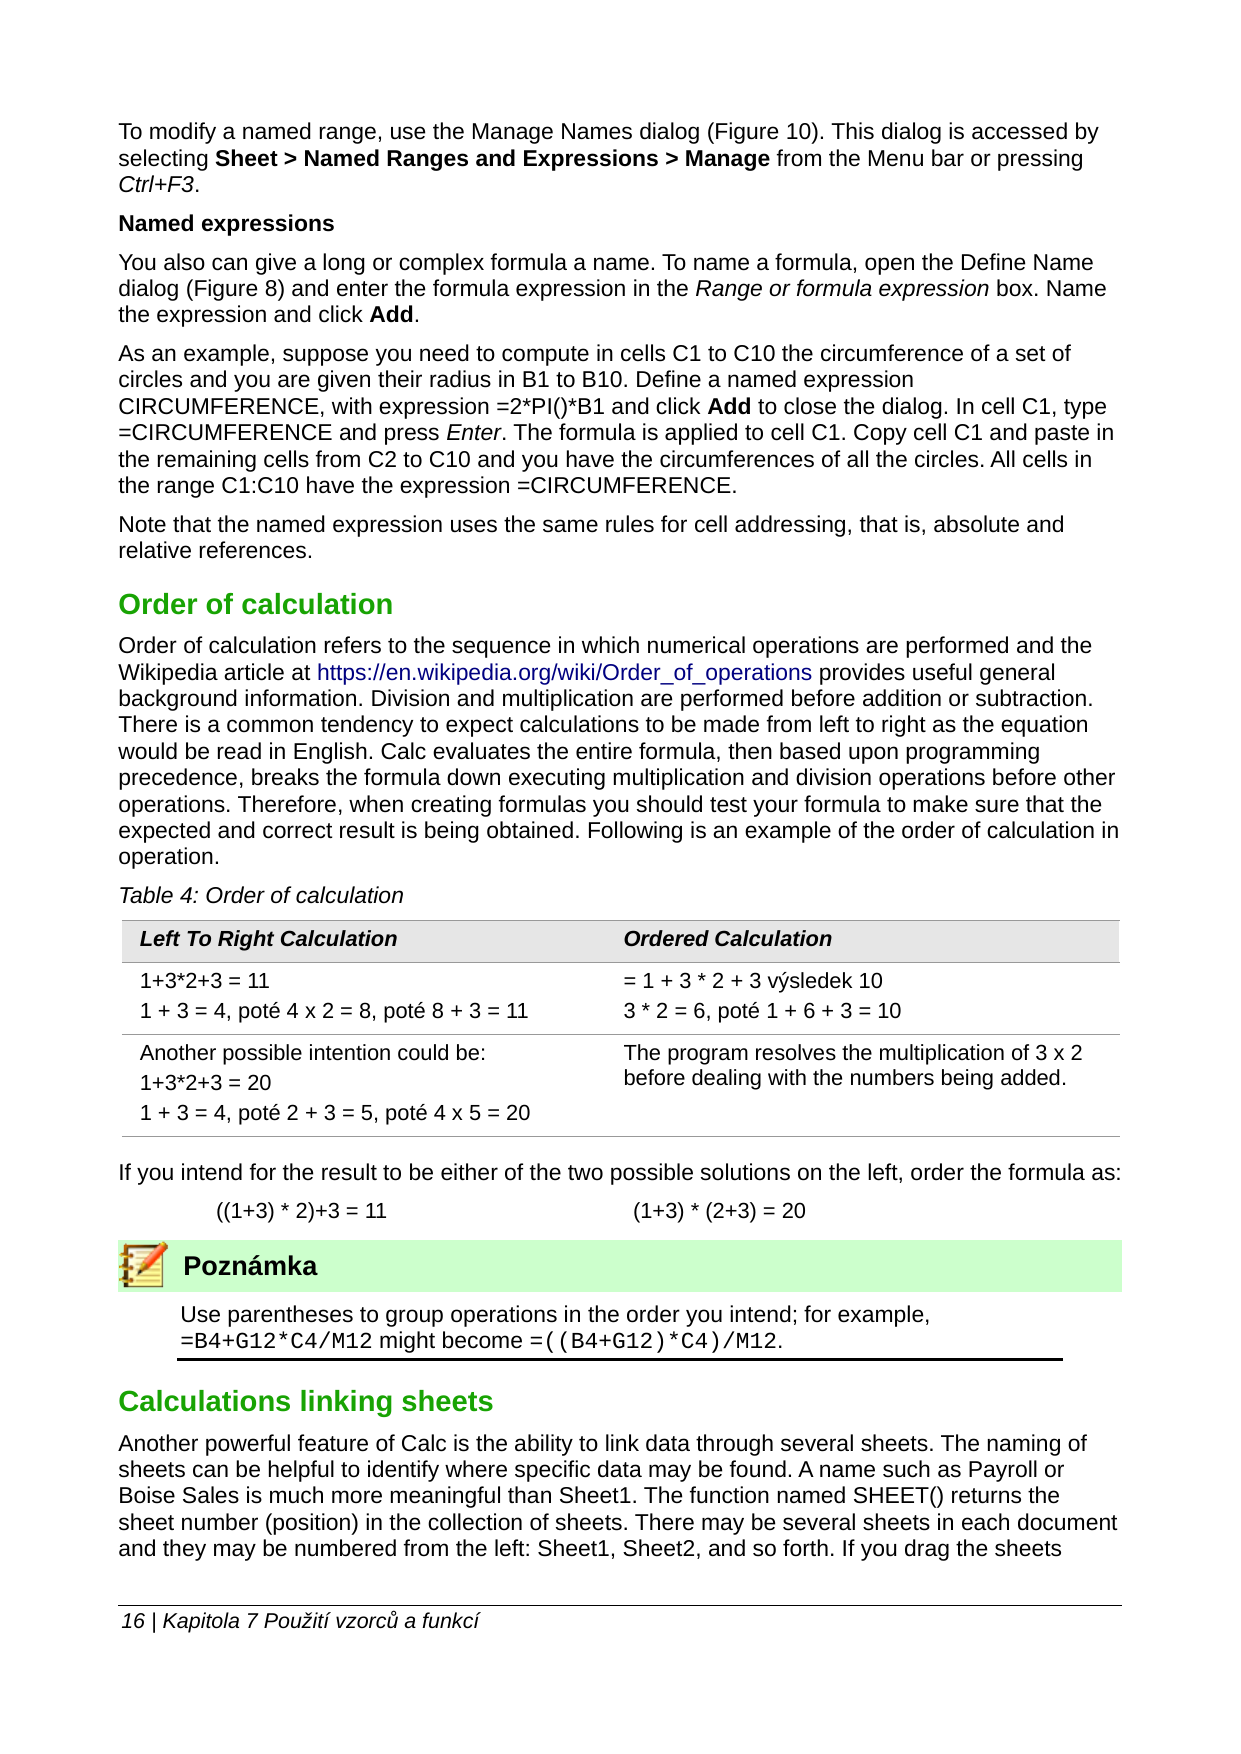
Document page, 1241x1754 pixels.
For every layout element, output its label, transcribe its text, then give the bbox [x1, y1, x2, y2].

subtitle Order of calculation [118, 587, 1122, 621]
table_cell 1+3*2+3 = 11 1 + 3 = 4, poté 4 x 2 = 8, poté 8 + 3 = 11 [122, 963, 606, 1034]
subtitle Calculations linking sheets [118, 1384, 1122, 1418]
text If you intend for the result to be either of the two possible solutions on the left, order the formula as: [118, 1159, 1122, 1186]
picture [119, 1240, 170, 1291]
text Table 4: Order of calculation [118, 882, 1122, 908]
text As an example, suppose you need to compute in cells C1 to C10 the circumference of a set of circles and you are given their radius in B1 to B10. Define a named expression CIRCUMFERENCE, with expression =2*PI()*B1 and click Add to close the dialog. In cell C1, type =CIRCUMFERENCE and press Enter. The formula is applied to cell C1. Copy cell C1 and paste in the remaining cells from C2 to C10 and you have the circumferences of all the circles. All cells in the range C1:C10 have the expression =CIRCUMFERENCE. [118, 340, 1122, 498]
table_header Ordered Calculation [606, 921, 1119, 962]
table_cell Another possible intention could be: 1+3*2+3 = 20 1 + 3 = 4, poté 2 + 3 = 5, poté 4 x 5 = 20 [122, 1035, 606, 1136]
table_header (1+3) * (2+3) = 20 [621, 1198, 988, 1228]
text Order of calculation refers to the sequence in which numerical operations are performed and the Wikipedia article at https://en.wikipedia.org/wiki/Order_of_operations provides useful general background information. Division and multiplication are performed before addition or subtraction. There is a common tendency to expect calculations to be made from left to right as the equation would be read in English. Calc evaluates the entire formula, then based upon programming precedence, breaks the formula down executing multiplication and division operations before other operations. Therefore, when creating formulas you should test your formula to make sure that the expected and correct result is being obtained. Following is an example of the order of calculation in operation. [118, 632, 1122, 869]
text Another powerful feature of Calc is the ability to link data through several sheets. The naming of sheets can be helpful to identify where specific data may be found. A name such as Payroll or Boise Sales is much more meaningful than Sheet1. The function named SHEET() returns the sheet number (position) in the collection of sheets. There may be several sheets in each document and they may be numbered from the left: Sheet1, Sheet2, and so forth. If you drag the sheets [118, 1429, 1122, 1561]
text To modify a named range, use the Manage Names dialog (Figure 10). This dialog is accessed by selecting Sheet > Named Ranges and Expressions > Manage from the Menu bar or pressing Ctrl+F3. [118, 118, 1122, 197]
text Use parentheses to group operations in the order you intend; for example, =B4+G12*C4/M12 might become =((B4+G12)*C4)/M12. [177, 1298, 1063, 1358]
table_cell = 1 + 3 * 2 + 3 výsledek 10 3 * 2 = 6, poté 1 + 6 + 3 = 10 [606, 963, 1119, 1034]
text Note that the named expression uses the same rules for cell addressing, that is, absolute and relative references. [118, 511, 1122, 563]
table_header ((1+3) * 2)+3 = 11 [204, 1198, 621, 1228]
table_header Left To Right Calculation [122, 921, 606, 962]
text You also can give a long or complex formula a name. To name a formula, open the Define Name dialog (Figure 8) and enter the formula expression in the Range or formula expression box. Name the expression and click Add. [118, 248, 1122, 328]
subtitle Poznámka [118, 1240, 1122, 1292]
table_cell The program resolves the multiplication of 3 x 2 before dealing with the numbers being added. [606, 1035, 1119, 1136]
text Named expressions [118, 210, 1122, 236]
